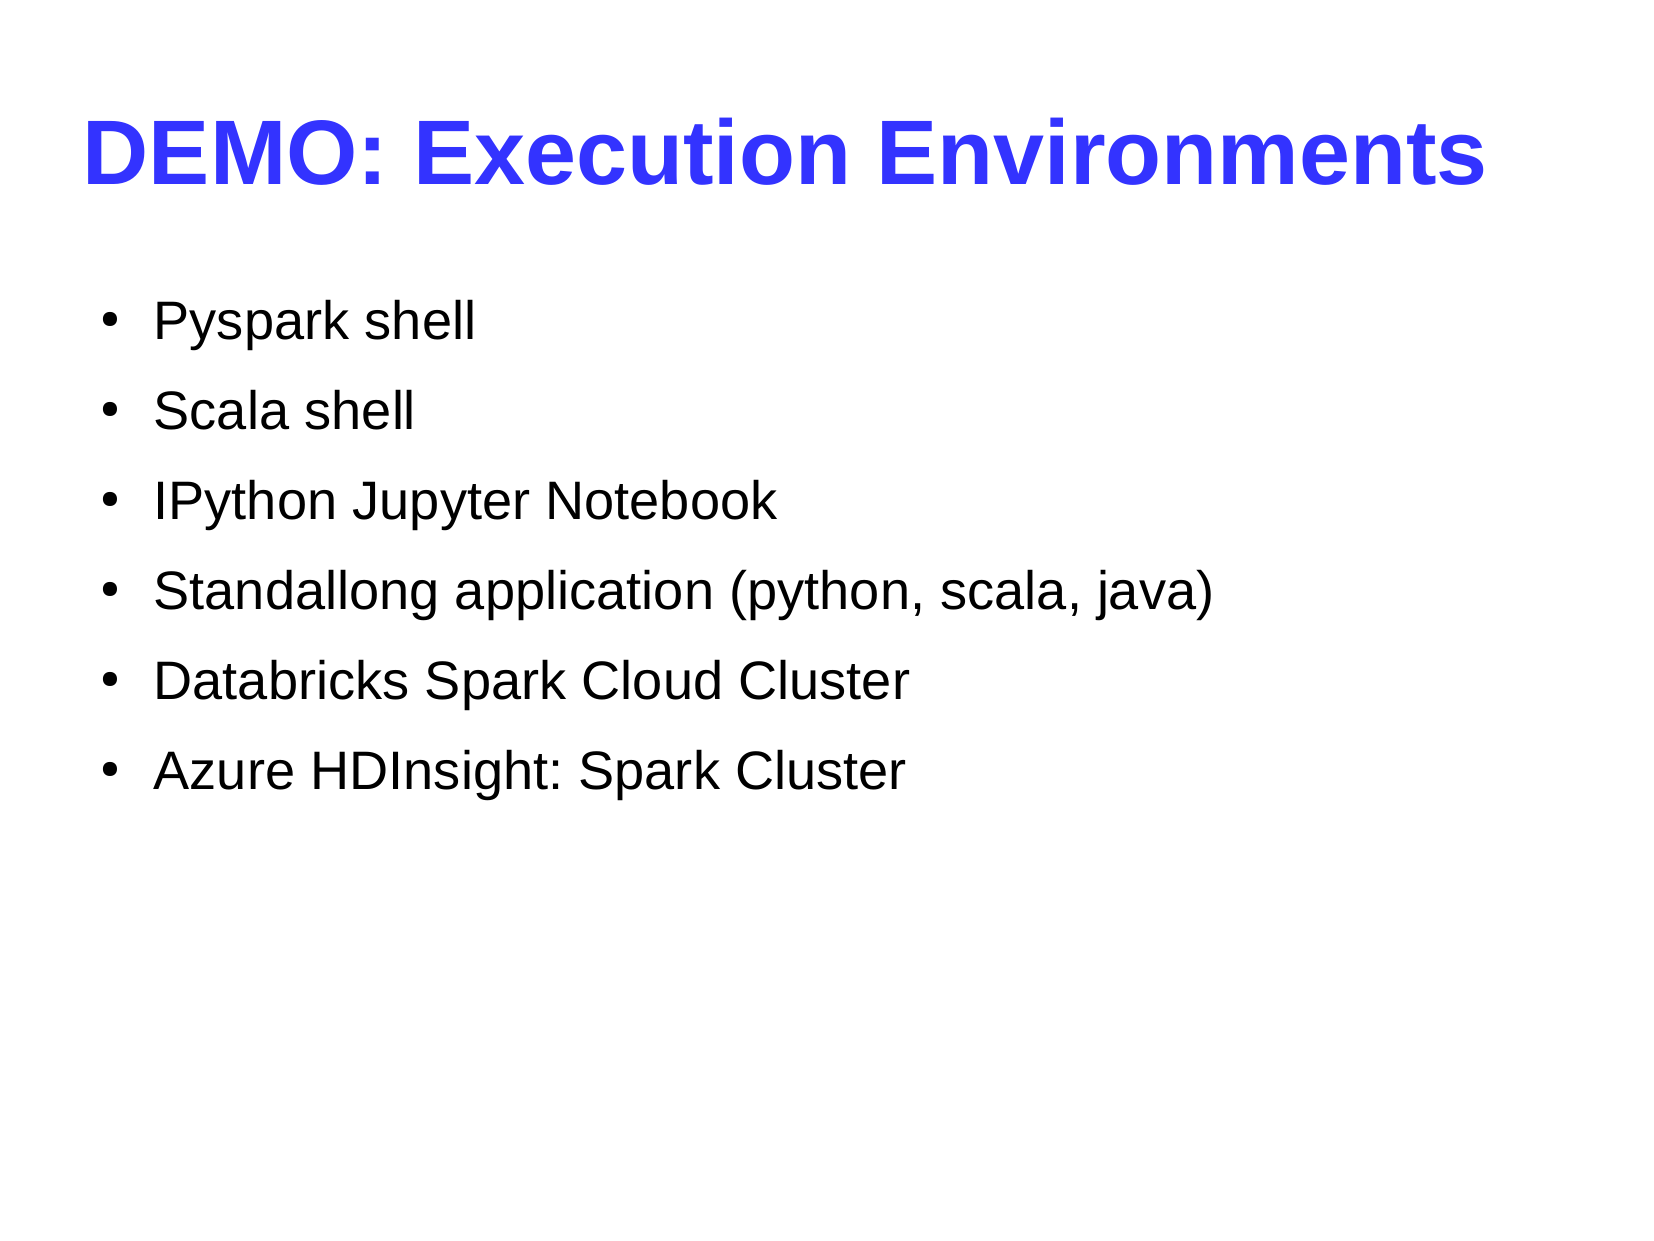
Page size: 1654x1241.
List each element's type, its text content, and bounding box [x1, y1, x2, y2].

list Pyspark shell Scala shell IPython Jupyter Notebook Standallong application (python, scala, java) Databricks Spark Cloud Cluster Azure HDInsight: Spark Cluster [82, 290, 1571, 1010]
title DEMO: Execution Environments [82, 49, 1571, 257]
